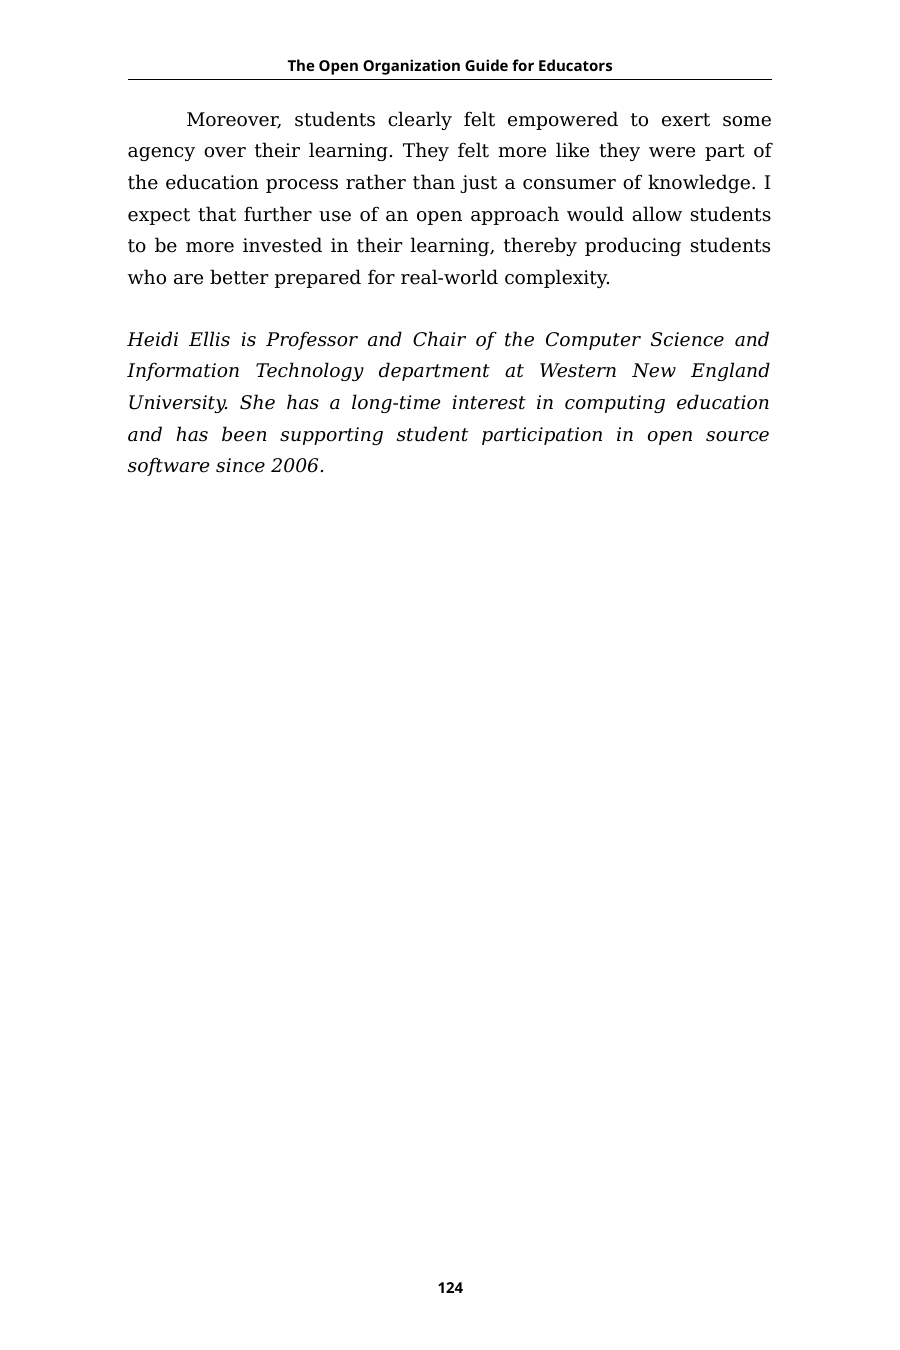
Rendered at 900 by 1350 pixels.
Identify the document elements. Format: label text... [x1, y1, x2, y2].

text Heidi Ellis is Professor and Chair of the Computer Science and Information Technology department at Western New England University. She has a long-time interest in computing education and has been supporting student participation in open source software since 2006. [127, 329, 772, 477]
text Moreover, students clearly felt empowered to exert some agency over their learning. They felt more like they were part of the education process rather than just a consumer of knowledge. I expect that further use of an open approach would allow students to be more invested in their learning, thereby producing students who are better prepared for real-world complexity. [127, 109, 772, 289]
